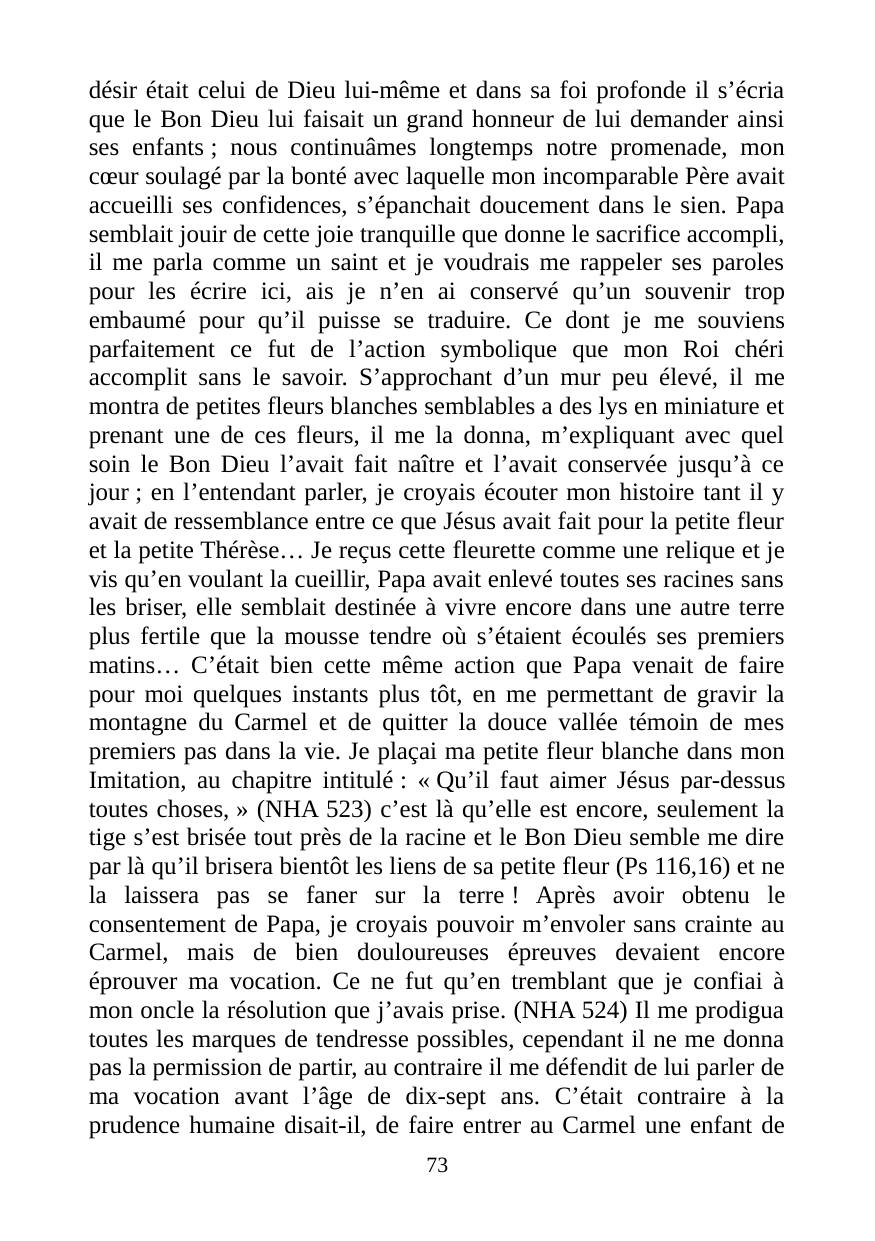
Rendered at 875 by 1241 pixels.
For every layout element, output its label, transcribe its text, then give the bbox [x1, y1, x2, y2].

text désir était celui de Dieu lui-même et dans sa foi profonde il s’écria que le Bon Dieu lui faisait un grand honneur de lui demander ainsi ses enfants ; nous continuâmes longtemps notre promenade, mon cœur soulagé par la bonté avec laquelle mon incomparable Père avait accueilli ses confidences, s’épanchait doucement dans le sien. Papa semblait jouir de cette joie tranquille que donne le sacrifice accompli, il me parla comme un saint et je voudrais me rappeler ses paroles pour les écrire ici, ais je n’en ai conservé qu’un souvenir trop embaumé pour qu’il puisse se traduire. Ce dont je me souviens parfaitement ce fut de l’action symbolique que mon Roi chéri accomplit sans le savoir. S’approchant d’un mur peu élevé, il me montra de petites fleurs blanches semblables a des lys en miniature et prenant une de ces fleurs, il me la donna, m’expliquant avec quel soin le Bon Dieu l’avait fait naître et l’avait conservée jusqu’à ce jour ; en l’entendant parler, je croyais écouter mon histoire tant il y avait de ressemblance entre ce que Jésus avait fait pour la petite fleur et la petite Thérèse… Je reçus cette fleurette comme une relique et je vis qu’en voulant la cueillir, Papa avait enlevé toutes ses racines sans les briser, elle semblait destinée à vivre encore dans une autre terre plus fertile que la mousse tendre où s’étaient écoulés ses premiers matins… C’était bien cette même action que Papa venait de faire pour moi quelques instants plus tôt, en me permettant de gravir la montagne du Carmel et de quitter la douce vallée témoin de mes premiers pas dans la vie. Je plaçai ma petite fleur blanche dans mon Imitation, au chapitre intitulé : « Qu’il faut aimer Jésus par-dessus toutes choses, » (NHA 523) c’est là qu’elle est encore, seulement la tige s’est brisée tout près de la racine et le Bon Dieu semble me dire par là qu’il brisera bientôt les liens de sa petite fleur (Ps 116,16) et ne la laissera pas se faner sur la terre ! Après avoir obtenu le consentement de Papa, je croyais pouvoir m’envoler sans crainte au Carmel, mais de bien douloureuses épreuves devaient encore éprouver ma vocation. Ce ne fut qu’en tremblant que je confiai à mon oncle la résolution que j’avais prise. (NHA 524) Il me prodigua toutes les marques de tendresse possibles, cependant il ne me donna pas la permission de partir, au contraire il me défendit de lui parler de ma vocation avant l’âge de dix-sept ans. C’était contraire à la prudence humaine disait-il, de faire entrer au Carmel une enfant de [88, 75, 786, 1139]
